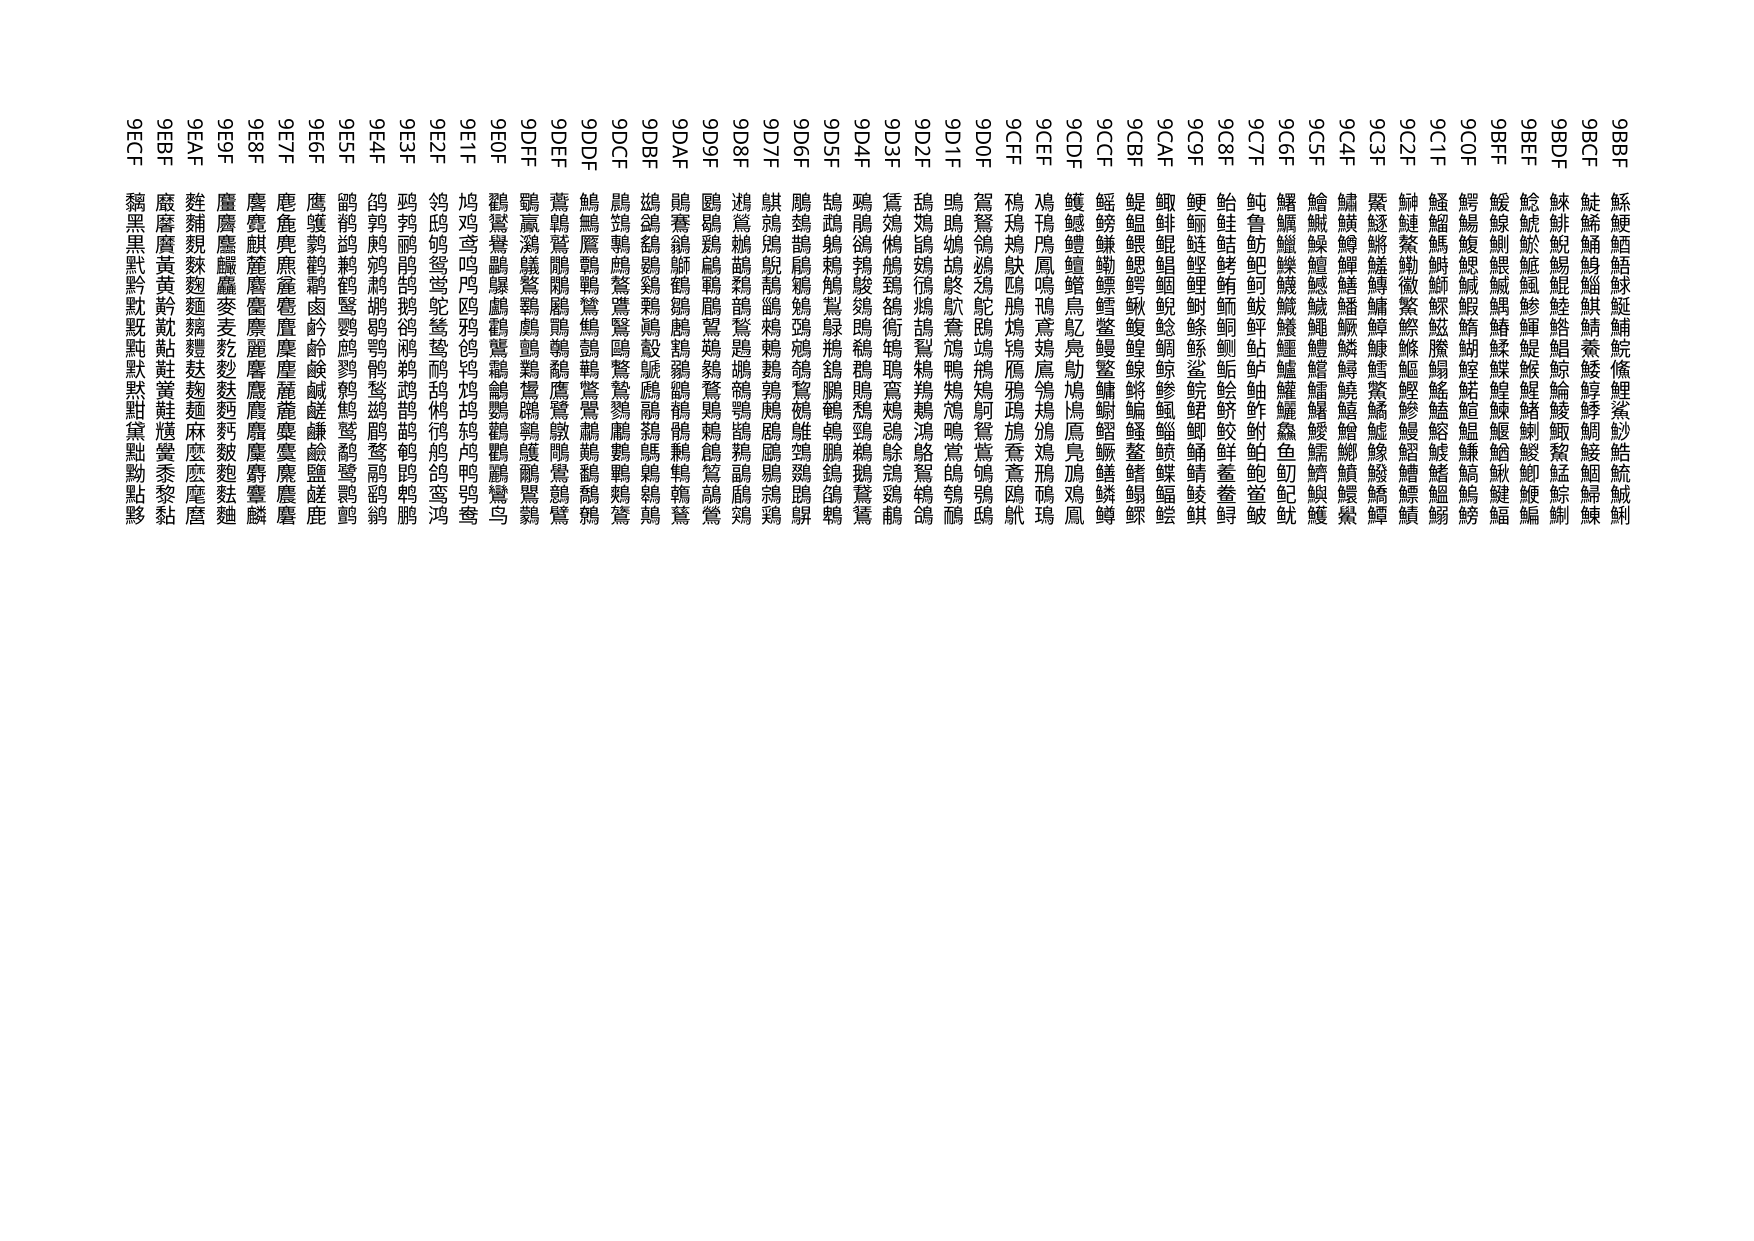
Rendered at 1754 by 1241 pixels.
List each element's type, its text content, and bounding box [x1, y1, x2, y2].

text 9D0F 鴐鴑鴒鴓鴔鴕鴖鴗鴘鴙鴚鴛鴜鴝鴞鴟 [969, 118, 999, 1122]
text 9C0F 鰐鰑鰒鰓鰔鰕鰖鰗鰘鰙鰚鰛鰜鰝鰞鰟 [1454, 118, 1484, 1122]
text 9C7F 鲀鲁鲂鲃鲄鲅鲆鲇鲈鲉鲊鲋鲌鲍鲎鲏 [1242, 118, 1272, 1122]
text 9E4F 鹐鹑鹒鹓鹔鹕鹖鹗鹘鹙鹚鹛鹜鹝鹞鹟 [363, 118, 393, 1122]
text 9ECF 黐黑黒黓黔黕黖黗默黙黚黛黜黝點黟 [120, 118, 150, 1122]
text 9CFF 鴀鴁鴂鴃鴄鴅鴆鴇鴈鴉鴊鴋鴌鴍鴎鴏 [999, 118, 1029, 1122]
text 9BBF 鯀鯁鯂鯃鯄鯅鯆鯇鯈鯉鯊鯋鯌鯍鯎鯏 [1605, 118, 1636, 1122]
text 9DEF 鷰鷱鷲鷳鷴鷵鷶鷷鷸鷹鷺鷻鷼鷽鷾鷿 [544, 118, 575, 1122]
text 9BFF 鰀鰁鰂鰃鰄鰅鰆鰇鰈鰉鰊鰋鰌鰍鰎鰏 [1484, 118, 1514, 1122]
text 9D7F 鶀鶁鶂鶃鶄鶅鶆鶇鶈鶉鶊鶋鶌鶍鶎鶏 [757, 118, 787, 1122]
text 9C9F 鲠鲡鲢鲣鲤鲥鲦鲧鲨鲩鲪鲫鲬鲭鲮鲯 [1181, 118, 1211, 1122]
text 9DCF 鷐鷑鷒鷓鷔鷕鷖鷗鷘鷙鷚鷛鷜鷝鷞鷟 [605, 118, 635, 1122]
text 9E7F 麀麁麂麃麄麅麆麇麈麉麊麋麌麍麎麏 [272, 118, 302, 1122]
text 9EAF 麰麱麲麳麴麵麶麷麸麹麺麻麼麽麾麿 [181, 118, 211, 1122]
text 9D2F 鴰鴱鴲鴳鴴鴵鴶鴷鴸鴹鴺鴻鴼鴽鴾鴿 [908, 118, 938, 1122]
text 9E6F 鹰鹱鹲鹳鹴鹵鹶鹷鹸鹹鹺鹻鹼鹽鹾鹿 [302, 118, 332, 1122]
text 9C4F 鱐鱑鱒鱓鱔鱕鱖鱗鱘鱙鱚鱛鱜鱝鱞鱟 [1333, 118, 1363, 1122]
text 9CBF 鳀鳁鳂鳃鳄鳅鳆鳇鳈鳉鳊鳋鳌鳍鳎鳏 [1120, 118, 1151, 1122]
text 9DDF 鷠鷡鷢鷣鷤鷥鷦鷧鷨鷩鷪鷫鷬鷭鷮鷯 [575, 118, 605, 1122]
text 9BCF 鯐鯑鯒鯓鯔鯕鯖鯗鯘鯙鯚鯛鯜鯝鯞鯟 [1575, 118, 1605, 1122]
text 9BDF 鯠鯡鯢鯣鯤鯥鯦鯧鯨鯩鯪鯫鯬鯭鯮鯯 [1545, 118, 1575, 1122]
text 9D4F 鵐鵑鵒鵓鵔鵕鵖鵗鵘鵙鵚鵛鵜鵝鵞鵟 [848, 118, 878, 1122]
text 9DBF 鷀鷁鷂鷃鷄鷅鷆鷇鷈鷉鷊鷋鷌鷍鷎鷏 [635, 118, 666, 1122]
text 9E0F 鸐鸑鸒鸓鸔鸕鸖鸗鸘鸙鸚鸛鸜鸝鸞鸟 [484, 118, 514, 1122]
text 9E8F 麐麑麒麓麔麕麖麗麘麙麚麛麜麝麞麟 [241, 118, 272, 1122]
text 9E2F 鸰鸱鸲鸳鸴鸵鸶鸷鸸鸹鸺鸻鸼鸽鸾鸿 [423, 118, 453, 1122]
text 9E3F 鹀鹁鹂鹃鹄鹅鹆鹇鹈鹉鹊鹋鹌鹍鹎鹏 [393, 118, 423, 1122]
text 9D1F 鴠鴡鴢鴣鴤鴥鴦鴧鴨鴩鴪鴫鴬鴭鴮鴯 [938, 118, 969, 1122]
text 9E9F 麠麡麢麣麤麥麦麧麨麩麪麫麬麭麮麯 [211, 118, 241, 1122]
text 9C6F 鱰鱱鱲鱳鱴鱵鱶鱷鱸鱹鱺鱻鱼鱽鱾鱿 [1272, 118, 1302, 1122]
text 9E1F 鸠鸡鸢鸣鸤鸥鸦鸧鸨鸩鸪鸫鸬鸭鸮鸯 [453, 118, 484, 1122]
text 9CEF 鳰鳱鳲鳳鳴鳵鳶鳷鳸鳹鳺鳻鳼鳽鳾鳿 [1029, 118, 1060, 1122]
text 9C8F 鲐鲑鲒鲓鲔鲕鲖鲗鲘鲙鲚鲛鲜鲝鲞鲟 [1211, 118, 1242, 1122]
text 9D3F 鵀鵁鵂鵃鵄鵅鵆鵇鵈鵉鵊鵋鵌鵍鵎鵏 [878, 118, 908, 1122]
text 9DAF 鶰鶱鶲鶳鶴鶵鶶鶷鶸鶹鶺鶻鶼鶽鶾鶿 [666, 118, 696, 1122]
text 9C1F 鰠鰡鰢鰣鰤鰥鰦鰧鰨鰩鰪鰫鰬鰭鰮鰯 [1423, 118, 1454, 1122]
text 9D5F 鵠鵡鵢鵣鵤鵥鵦鵧鵨鵩鵪鵫鵬鵭鵮鵯 [817, 118, 848, 1122]
text 9BEF 鯰鯱鯲鯳鯴鯵鯶鯷鯸鯹鯺鯻鯼鯽鯾鯿 [1514, 118, 1545, 1122]
text 9CDF 鳠鳡鳢鳣鳤鳥鳦鳧鳨鳩鳪鳫鳬鳭鳮鳯 [1060, 118, 1090, 1122]
text 9DFF 鸀鸁鸂鸃鸄鸅鸆鸇鸈鸉鸊鸋鸌鸍鸎鸏 [514, 118, 544, 1122]
text 9E5F 鹠鹡鹢鹣鹤鹥鹦鹧鹨鹩鹪鹫鹬鹭鹮鹯 [332, 118, 363, 1122]
text 9CAF 鲰鲱鲲鲳鲴鲵鲶鲷鲸鲹鲺鲻鲼鲽鲾鲿 [1151, 118, 1181, 1122]
text 9D8F 鶐鶑鶒鶓鶔鶕鶖鶗鶘鶙鶚鶛鶜鶝鶞鶟 [726, 118, 757, 1122]
text 9D6F 鵰鵱鵲鵳鵴鵵鵶鵷鵸鵹鵺鵻鵼鵽鵾鵿 [787, 118, 817, 1122]
text 9C2F 鰰鰱鰲鰳鰴鰵鰶鰷鰸鰹鰺鰻鰼鰽鰾鰿 [1393, 118, 1423, 1122]
text 9EBF 黀黁黂黃黄黅黆黇黈黉黊黋黌黍黎黏 [150, 118, 181, 1122]
text 9D9F 鶠鶡鶢鶣鶤鶥鶦鶧鶨鶩鶪鶫鶬鶭鶮鶯 [696, 118, 726, 1122]
text 9CCF 鳐鳑鳒鳓鳔鳕鳖鳗鳘鳙鳚鳛鳜鳝鳞鳟 [1090, 118, 1120, 1122]
text 9C3F 鱀鱁鱂鱃鱄鱅鱆鱇鱈鱉鱊鱋鱌鱍鱎鱏 [1363, 118, 1393, 1122]
text 9C5F 鱠鱡鱢鱣鱤鱥鱦鱧鱨鱩鱪鱫鱬鱭鱮鱯 [1302, 118, 1333, 1122]
